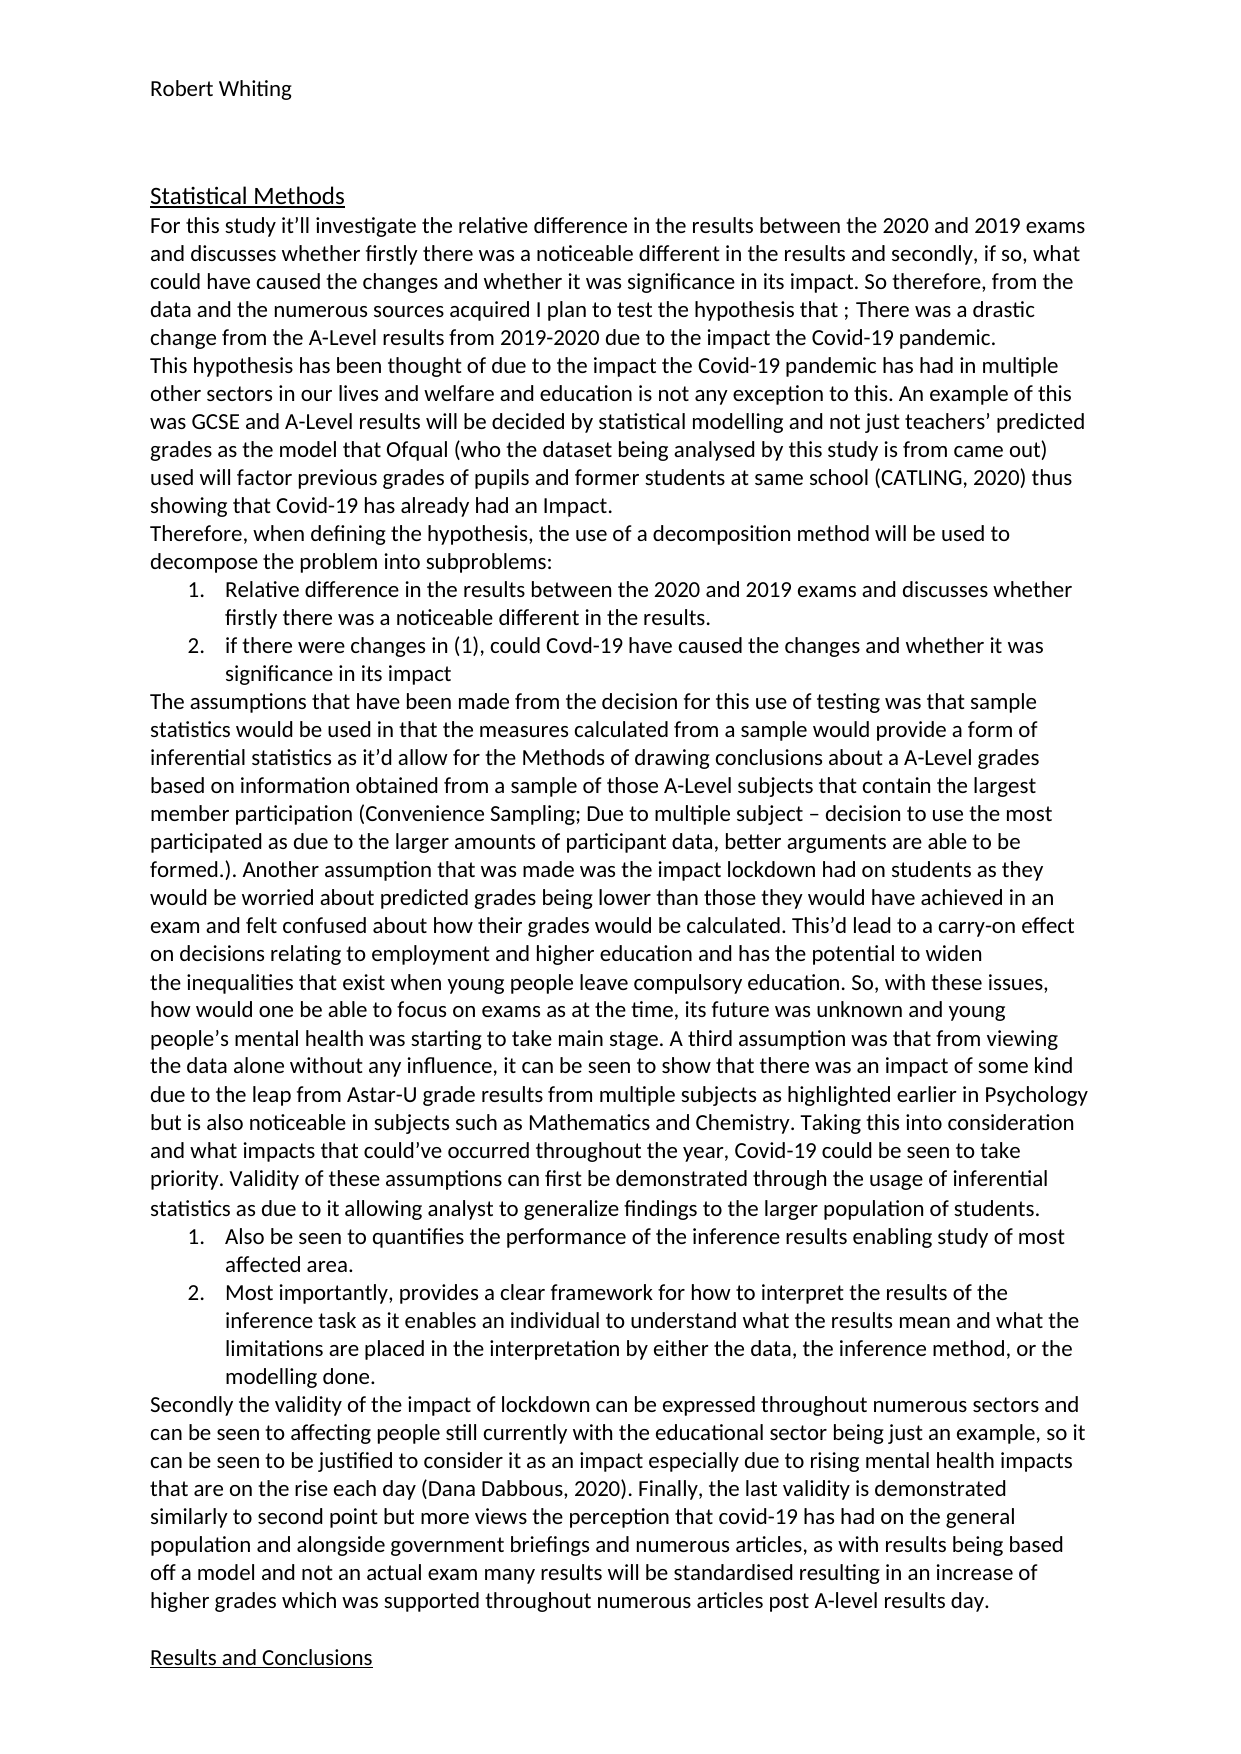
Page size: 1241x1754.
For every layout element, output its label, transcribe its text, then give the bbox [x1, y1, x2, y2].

text Therefore, when defining the hypothesis, the use of a decomposition method will be used to decompose the problem into subproblems: [150, 519, 1090, 575]
list Relative difference in the results between the 2020 and 2019 exams and discusses whether firstly there was a noticeable different in the results. [187, 575, 1090, 631]
list if there were changes in (1), could Covd-19 have caused the changes and whether it was significance in its impact [187, 631, 1090, 687]
list Also be seen to quantifies the performance of the inference results enabling study of most affected area. [187, 1222, 1090, 1278]
text Secondly the validity of the impact of lockdown can be expressed throughout numerous sectors and can be seen to affecting people still currently with the educational sector being just an example, so it can be seen to be justified to consider it as an impact especially due to rising mental health impacts that are on the rise each day (Dana Dabbous, 2020). Finally, the last validity is demonstrated similarly to second point but more views the perception that covid-19 has had on the general population and alongside government briefings and numerous articles, as with results being based off a model and not an actual exam many results will be standardised resulting in an increase of higher grades which was supported throughout numerous articles post A-level results day. [150, 1390, 1090, 1614]
text Results and Conclusions [150, 1643, 1090, 1671]
list Most importantly, provides a clear framework for how to interpret the results of the inference task as it enables an individual to understand what the results mean and what the limitations are placed in the interpretation by either the data, the inference method, or the modelling done. [187, 1278, 1090, 1390]
text Statistical Methods [150, 181, 1090, 211]
text This hypothesis has been thought of due to the impact the Covid-19 pandemic has had in multiple other sectors in our lives and welfare and education is not any exception to this. An example of this was GCSE and A-Level results will be decided by statistical modelling and not just teachers’ predicted grades as the model that Ofqual (who the dataset being analysed by this study is from came out) used will factor previous grades of pupils and former students at same school (CATLING, 2020) thus showing that Covid-19 has already had an Impact. [150, 351, 1090, 519]
text The assumptions that have been made from the decision for this use of testing was that sample statistics would be used in that the measures calculated from a sample would provide a form of inferential statistics as it’d allow for the Methods of drawing conclusions about a A-Level grades based on information obtained from a sample of those A-Level subjects that contain the largest member participation (Convenience Sampling; Due to multiple subject – decision to use the most participated as due to the larger amounts of participant data, better arguments are able to be formed.). Another assumption that was made was the impact lockdown had on students as they would be worried about predicted grades being lower than those they would have achieved in an exam and felt confused about how their grades would be calculated. This’d lead to a carry-on effect on decisions relating to employment and higher education and has the potential to widen [150, 687, 1090, 968]
text For this study it’ll investigate the relative difference in the results between the 2020 and 2019 exams and discusses whether firstly there was a noticeable different in the results and secondly, if so, what could have caused the changes and whether it was significance in its impact. So therefore, from the data and the numerous sources acquired I plan to test the hypothesis that ; There was a drastic change from the A-Level results from 2019-2020 due to the impact the Covid-19 pandemic. [150, 211, 1090, 351]
text the inequalities that exist when young people leave compulsory education. So, with these issues, how would one be able to focus on exams as at the time, its future was unknown and young people’s mental health was starting to take main stage. A third assumption was that from viewing the data alone without any influence, it can be seen to show that there was an impact of some kind due to the leap from Astar-U grade results from multiple subjects as highlighted earlier in Psychology but is also noticeable in subjects such as Mathematics and Chemistry. Taking this into consideration and what impacts that could’ve occurred throughout the year, Covid-19 could be seen to take priority. Validity of these assumptions can first be demonstrated through the usage of inferential statistics as due to it allowing analyst to generalize findings to the larger population of students. [150, 968, 1090, 1222]
